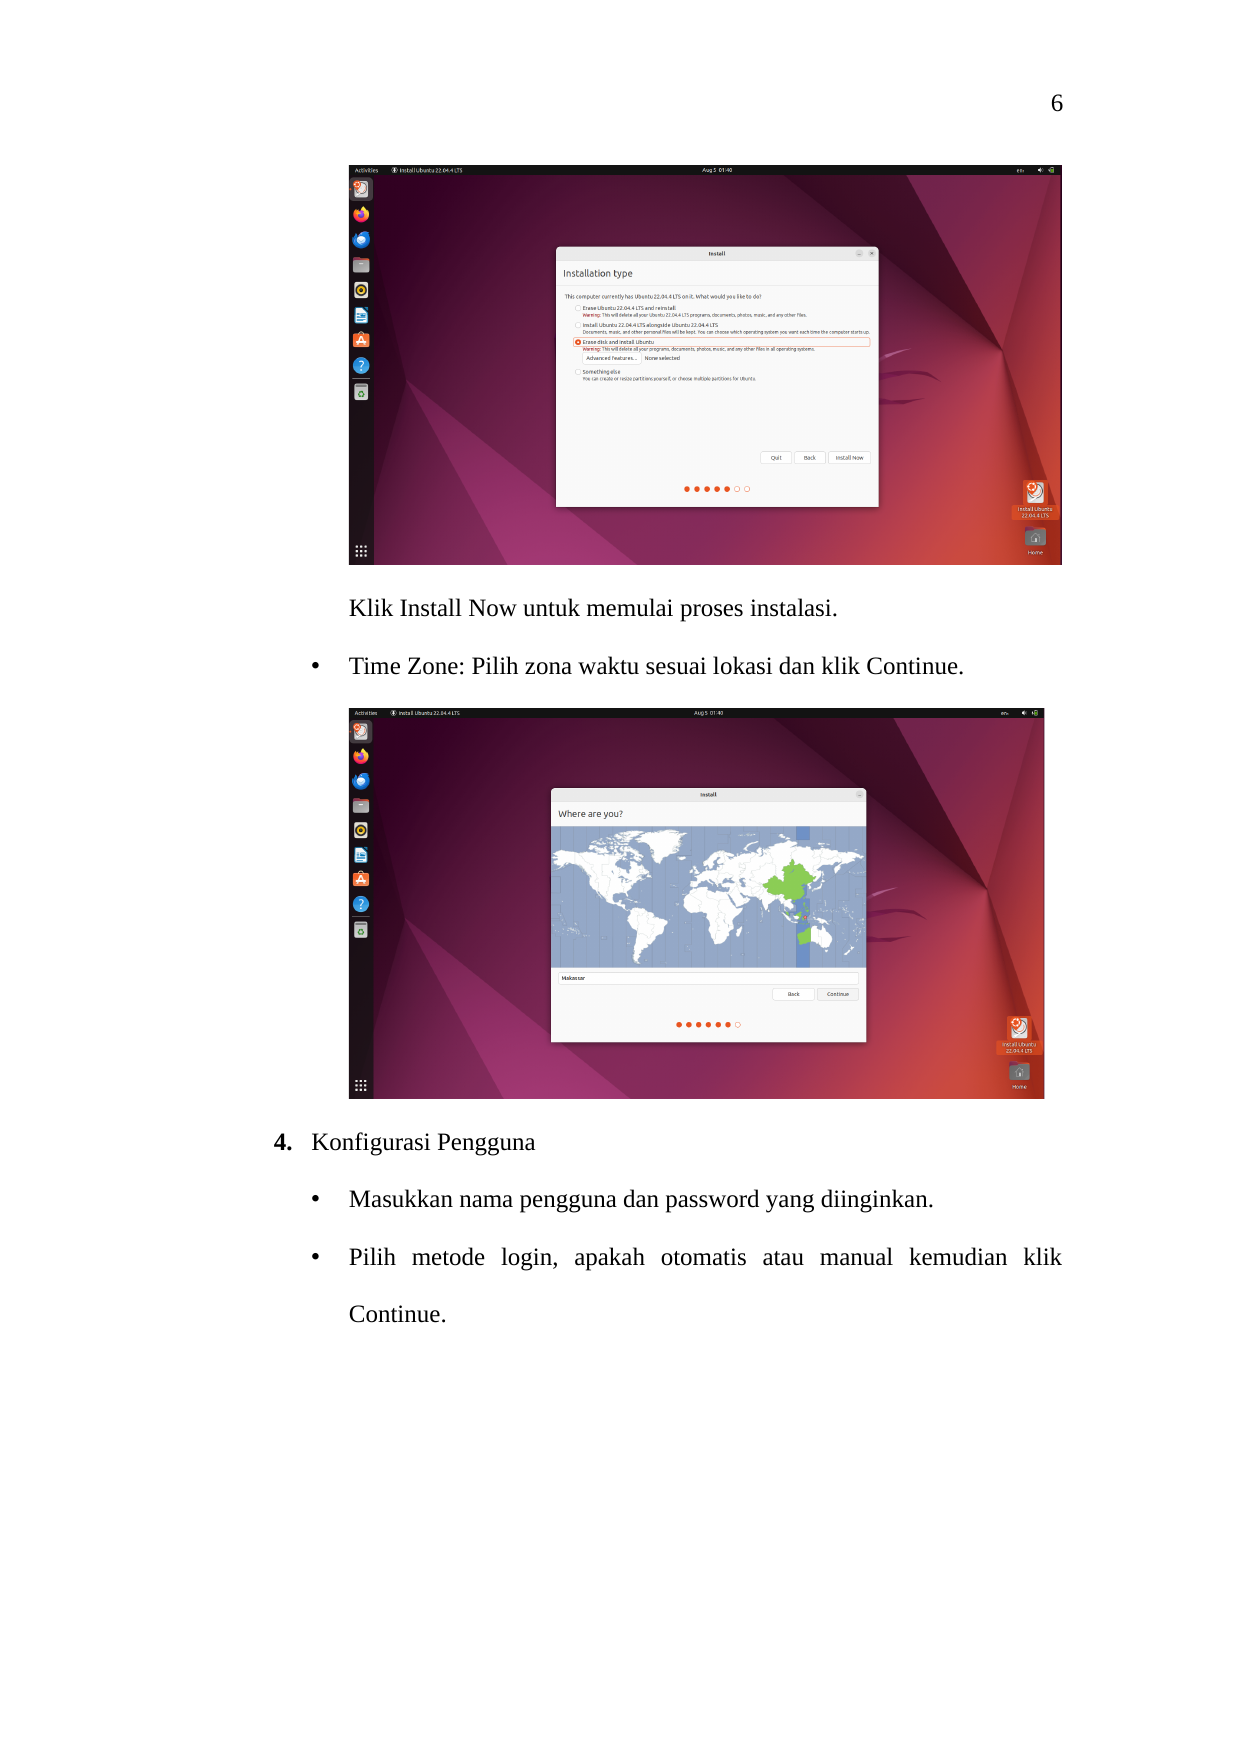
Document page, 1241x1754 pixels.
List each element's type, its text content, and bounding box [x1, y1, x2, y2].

list Pilih metode login, apakah otomatis atau manual kemudian klik Continue. [311, 1242, 1063, 1328]
list Masukkan nama pengguna dan password yang diinginkan. [311, 1184, 1063, 1213]
list Time Zone: Pilih zona waktu sesuai lokasi dan klik Continue. [311, 651, 1063, 680]
picture [348, 165, 1062, 565]
list Konfigurasi Pengguna [274, 1127, 1063, 1156]
list Klik Install Now untuk memulai proses instalasi. [311, 593, 1063, 622]
picture [348, 708, 1045, 1099]
